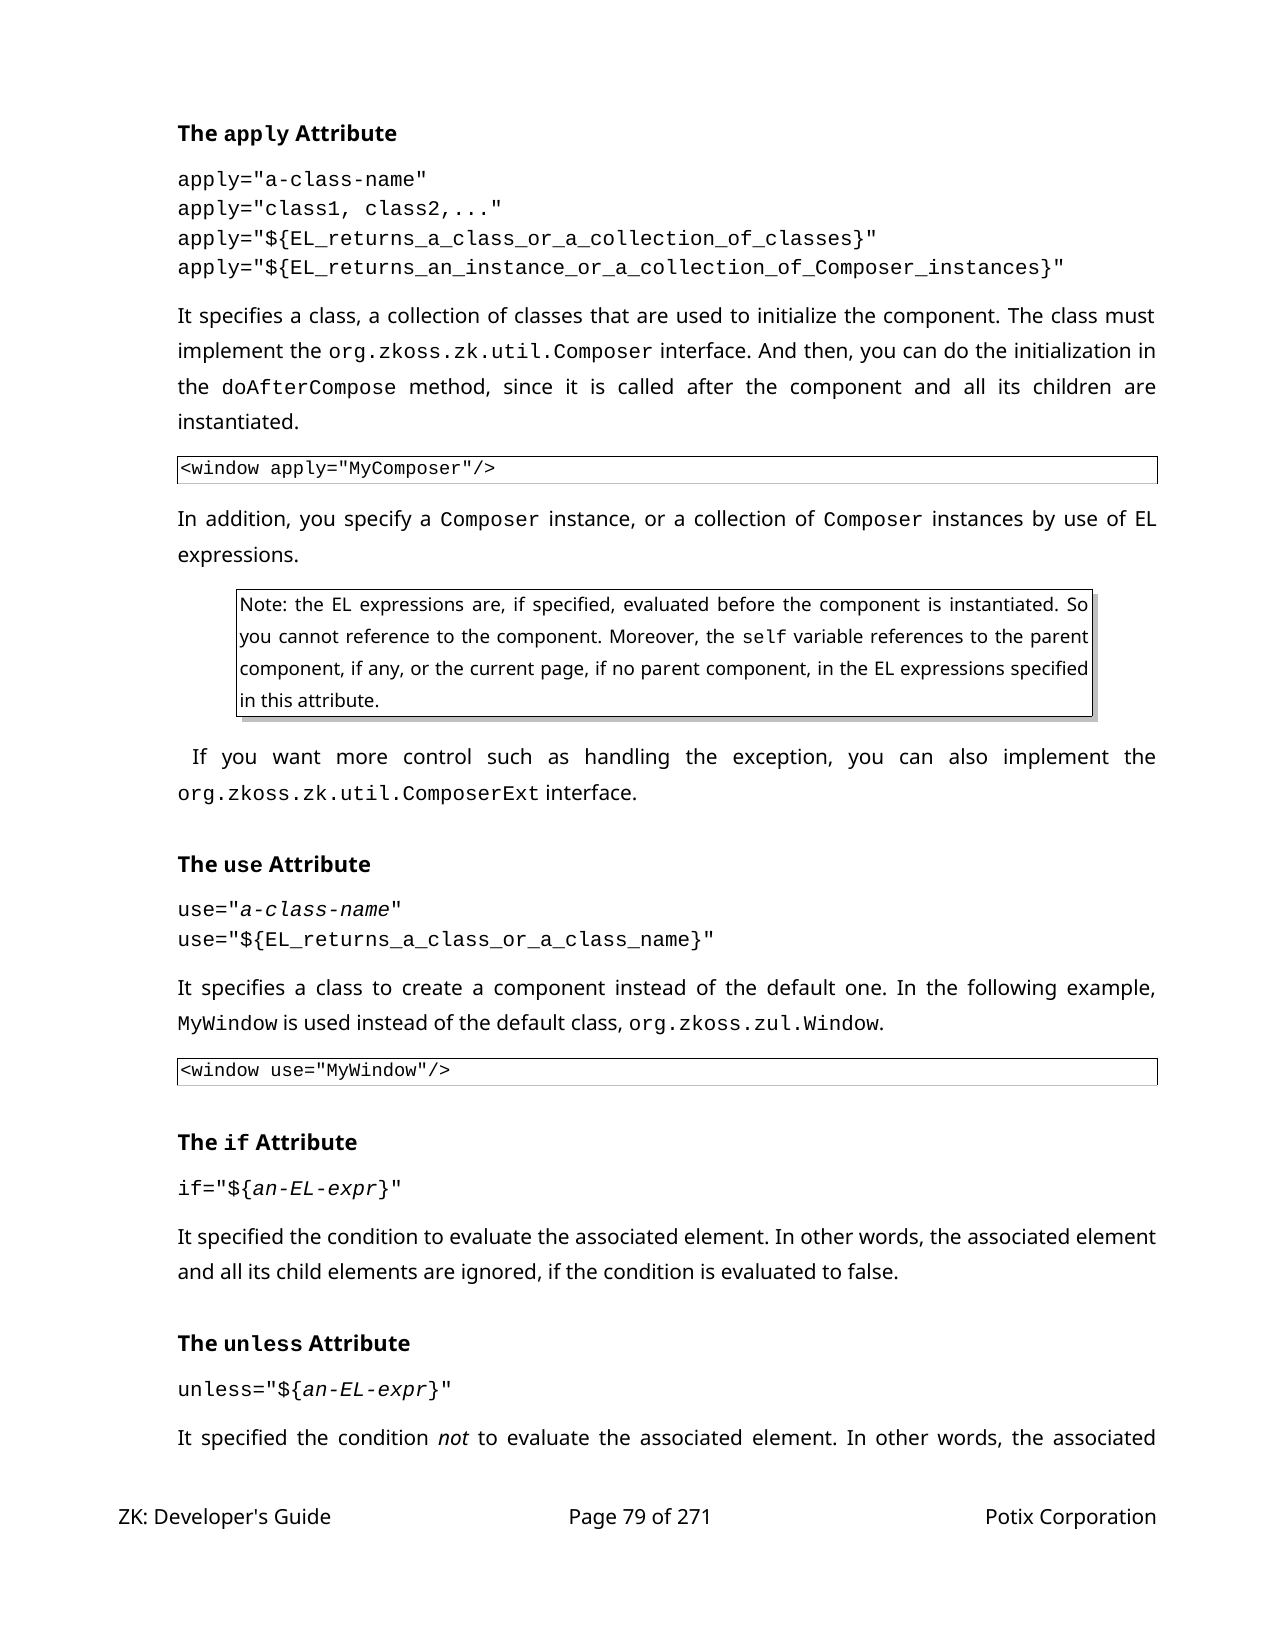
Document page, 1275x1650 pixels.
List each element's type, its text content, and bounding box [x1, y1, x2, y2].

text apply="a-class-name" apply="class1, class2,..." apply="${EL_returns_a_class_or_a_collection_of_classes}" apply="${EL_returns_an_instance_or_a_collection_of_Composer_instances}" [177, 169, 1157, 281]
text <window use="MyWindow"/> [178, 1059, 1157, 1085]
subtitle The apply Attribute [177, 118, 1157, 148]
text It specified the condition not to evaluate the associated element. In other words, the associated [177, 1423, 1157, 1451]
text <window apply="MyComposer"/> [178, 457, 1157, 483]
text It specified the condition to evaluate the associated element. In other words, the associated element and all its child elements are ignored, if the condition is evaluated to false. [177, 1222, 1157, 1286]
text In addition, you specify a Composer instance, or a collection of Composer instances by use of EL expressions. [177, 504, 1157, 568]
subtitle The if Attribute [177, 1127, 1157, 1157]
text unless="${an-EL-expr}" [177, 1379, 1157, 1402]
text If you want more control such as handling the exception, you can also implement the org.zkoss.zk.util.ComposerExt interface. [177, 742, 1157, 806]
text It specifies a class to create a component instead of the default one. In the following example, MyWindow is used instead of the default class, org.zkoss.zul.Window. [177, 973, 1157, 1037]
text if="${an-EL-expr}" [177, 1178, 1157, 1201]
text use="a-class-name" use="${EL_returns_a_class_or_a_class_name}" [177, 899, 1157, 952]
subtitle The unless Attribute [177, 1328, 1157, 1358]
text It specifies a class, a collection of classes that are used to initialize the component. The class must implement the org.zkoss.zk.util.Composer interface. And then, you can do the initialization in the doAfterCompose method, since it is called after the component and all its children are instantiated. [177, 301, 1157, 436]
subtitle The use Attribute [177, 849, 1157, 879]
text Note: the EL expressions are, if specified, evaluated before the component is instantiated. So you cannot reference to the component. Moreover, the self variable references to the parent component, if any, or the current page, if no parent component, in the EL expressions specified in this attribute. [237, 590, 1092, 716]
